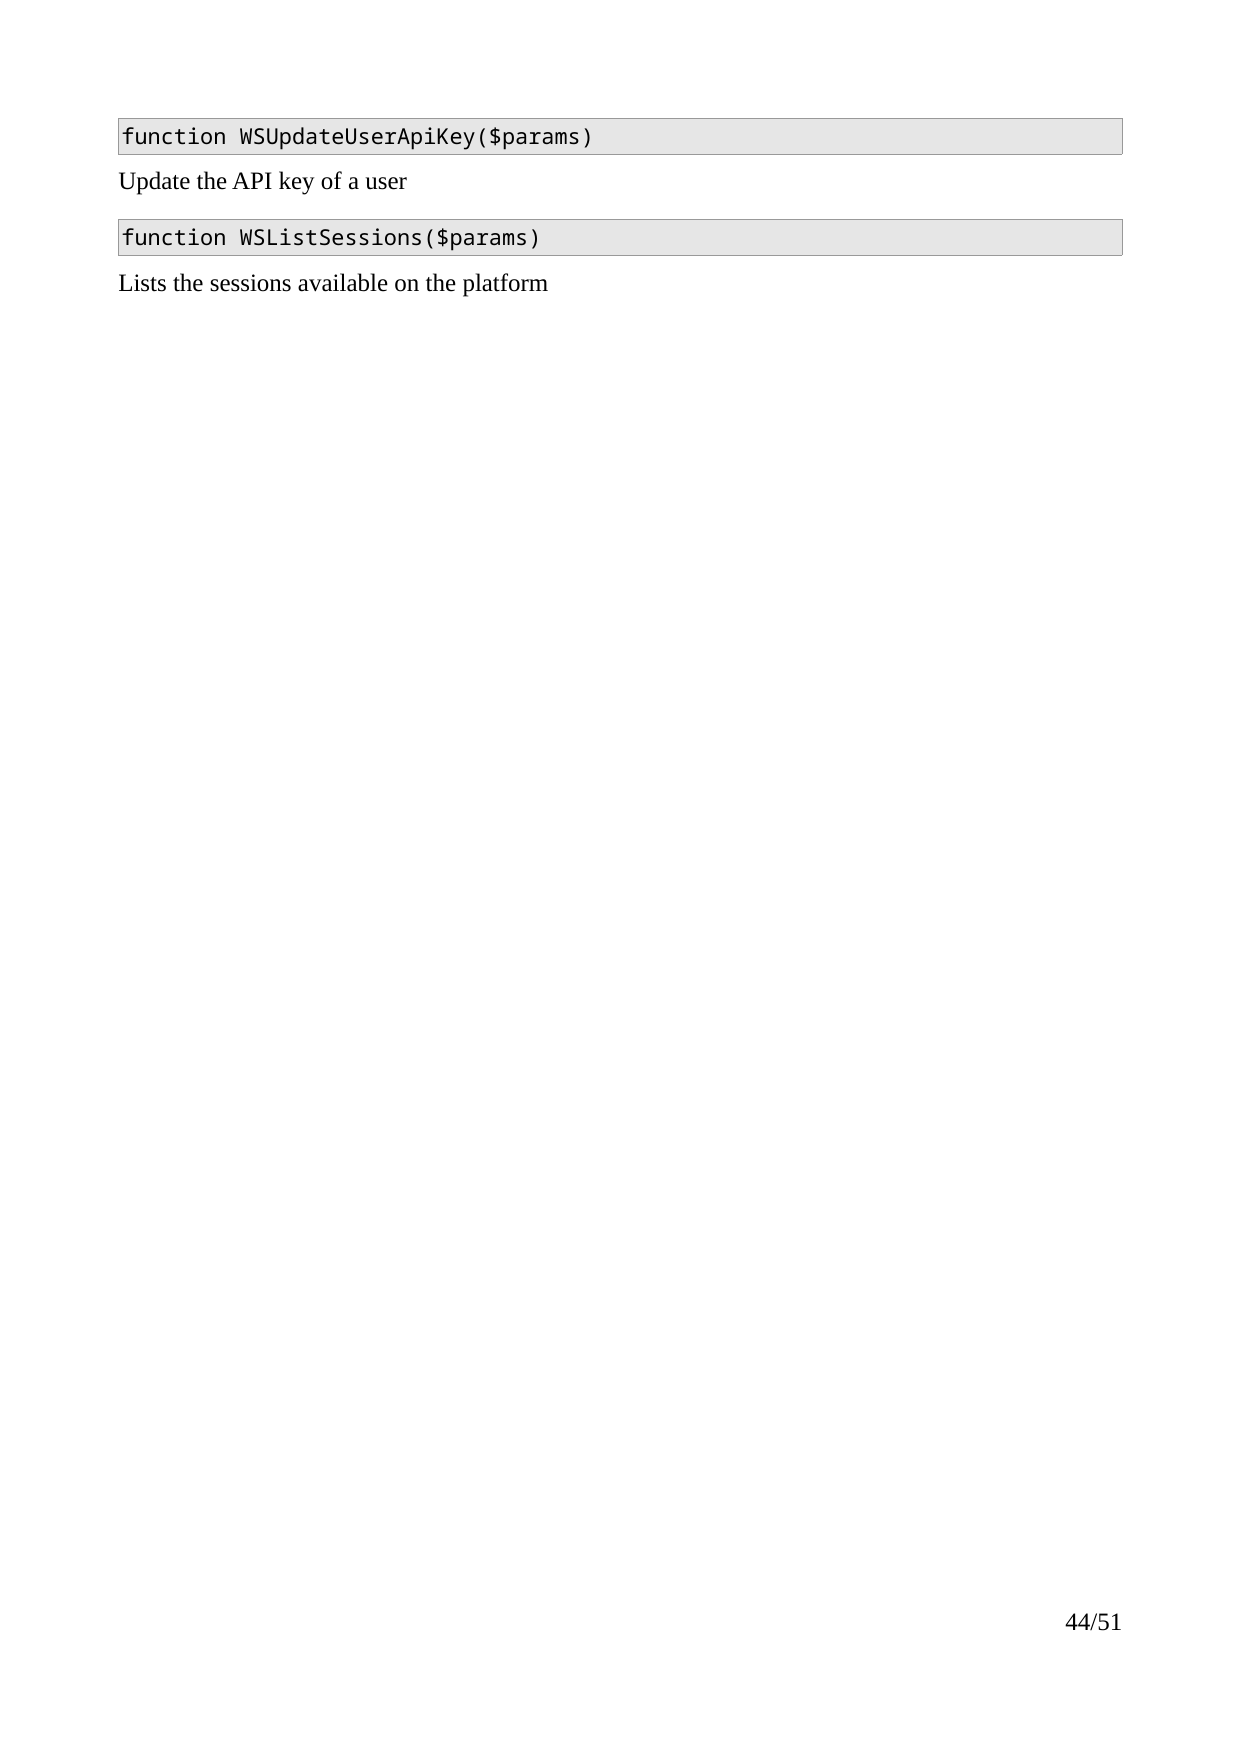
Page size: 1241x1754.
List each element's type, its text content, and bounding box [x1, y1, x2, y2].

text function WSListSessions($params) [119, 220, 1122, 255]
text function WSUpdateUserApiKey($params) [119, 119, 1122, 154]
text Update the API key of a user [118, 166, 1122, 195]
text Lists the sessions available on the platform [118, 268, 1122, 296]
